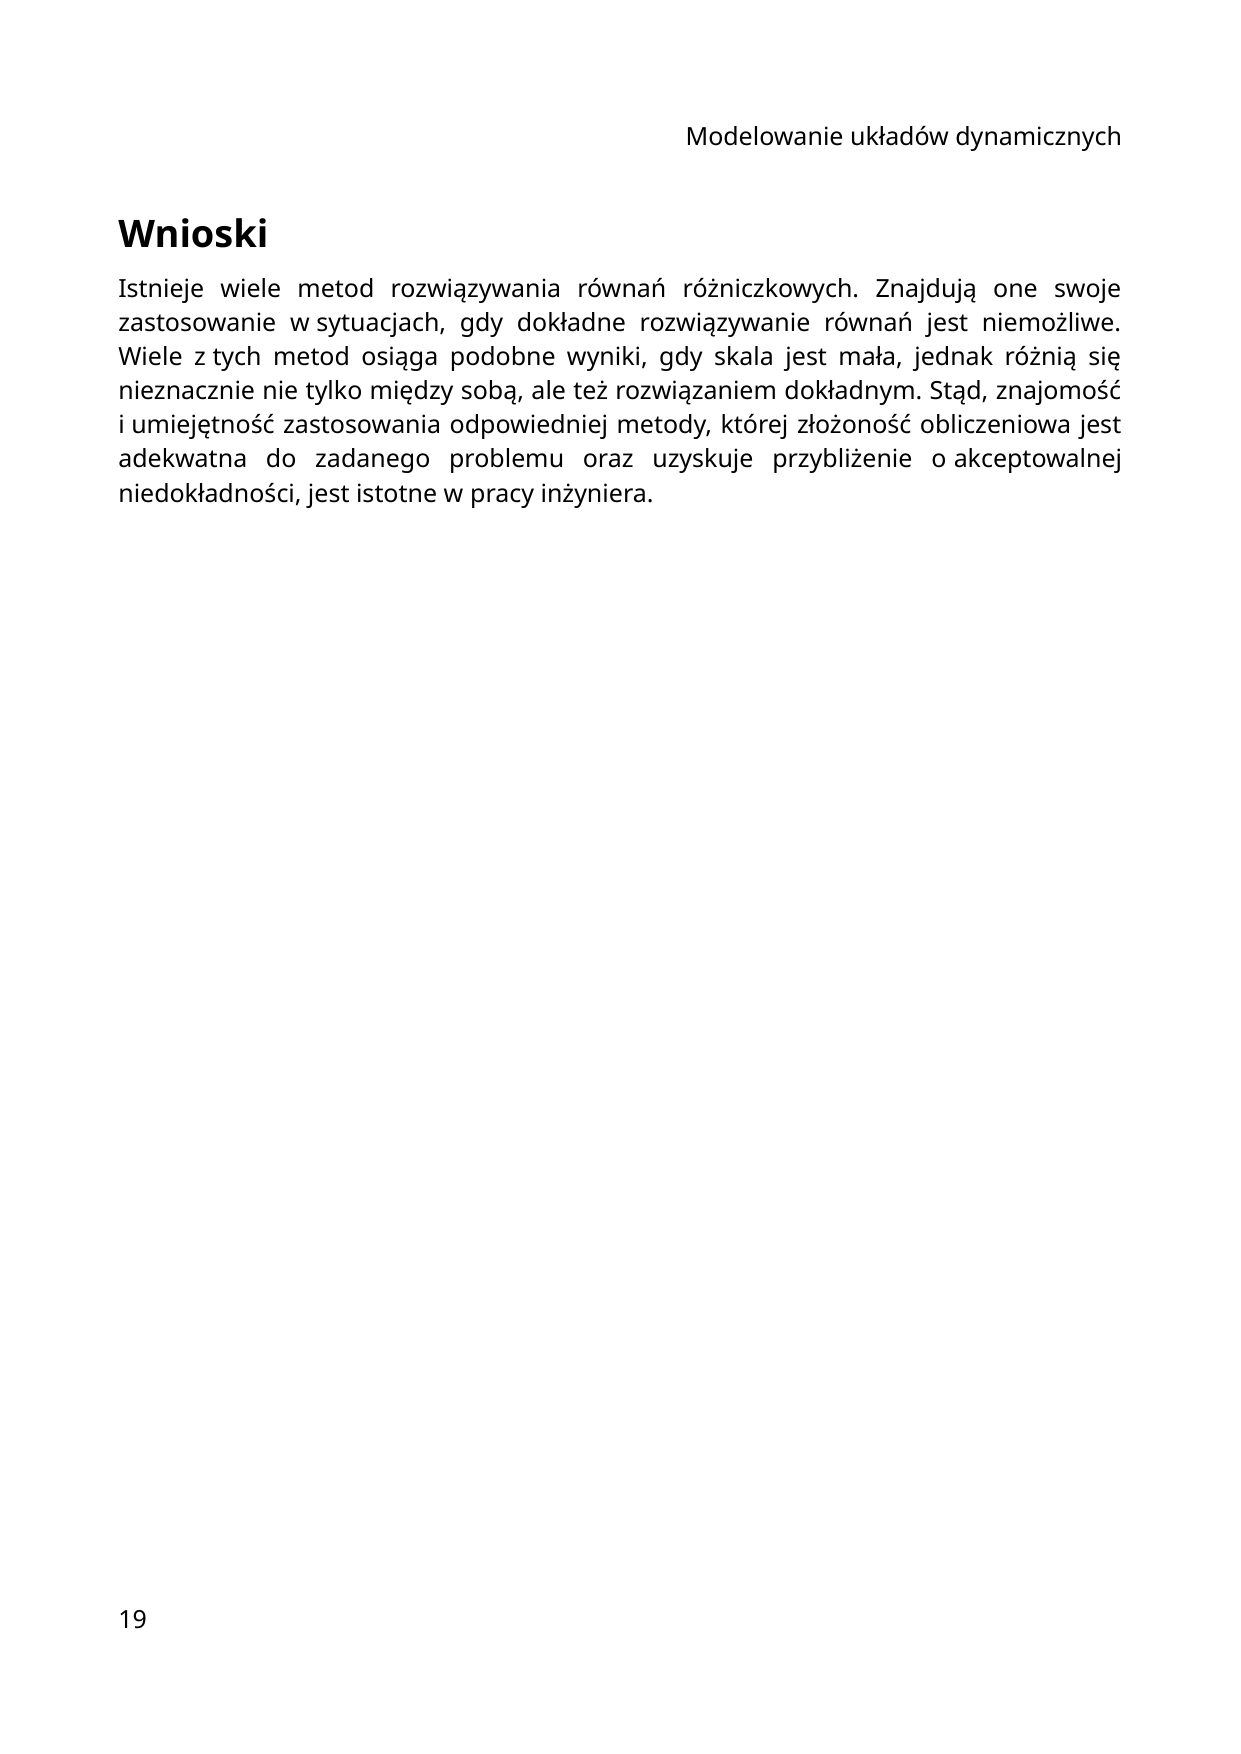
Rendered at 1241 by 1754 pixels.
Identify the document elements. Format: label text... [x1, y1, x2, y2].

subtitle Wnioski [118, 207, 1122, 258]
text Istnieje wiele metod rozwiązywania równań różniczkowych. Znajdują one swoje zastosowanie w sytuacjach, gdy dokładne rozwiązywanie równań jest niemożliwe. Wiele z tych metod osiąga podobne wyniki, gdy skala jest mała, jednak różnią się nieznacznie nie tylko między sobą, ale też rozwiązaniem dokładnym. Stąd, znajomość i umiejętność zastosowania odpowiedniej metody, której złożoność obliczeniowa jest adekwatna do zadanego problemu oraz uzyskuje przybliżenie o akceptowalnej niedokładności, jest istotne w pracy inżyniera. [118, 271, 1122, 509]
